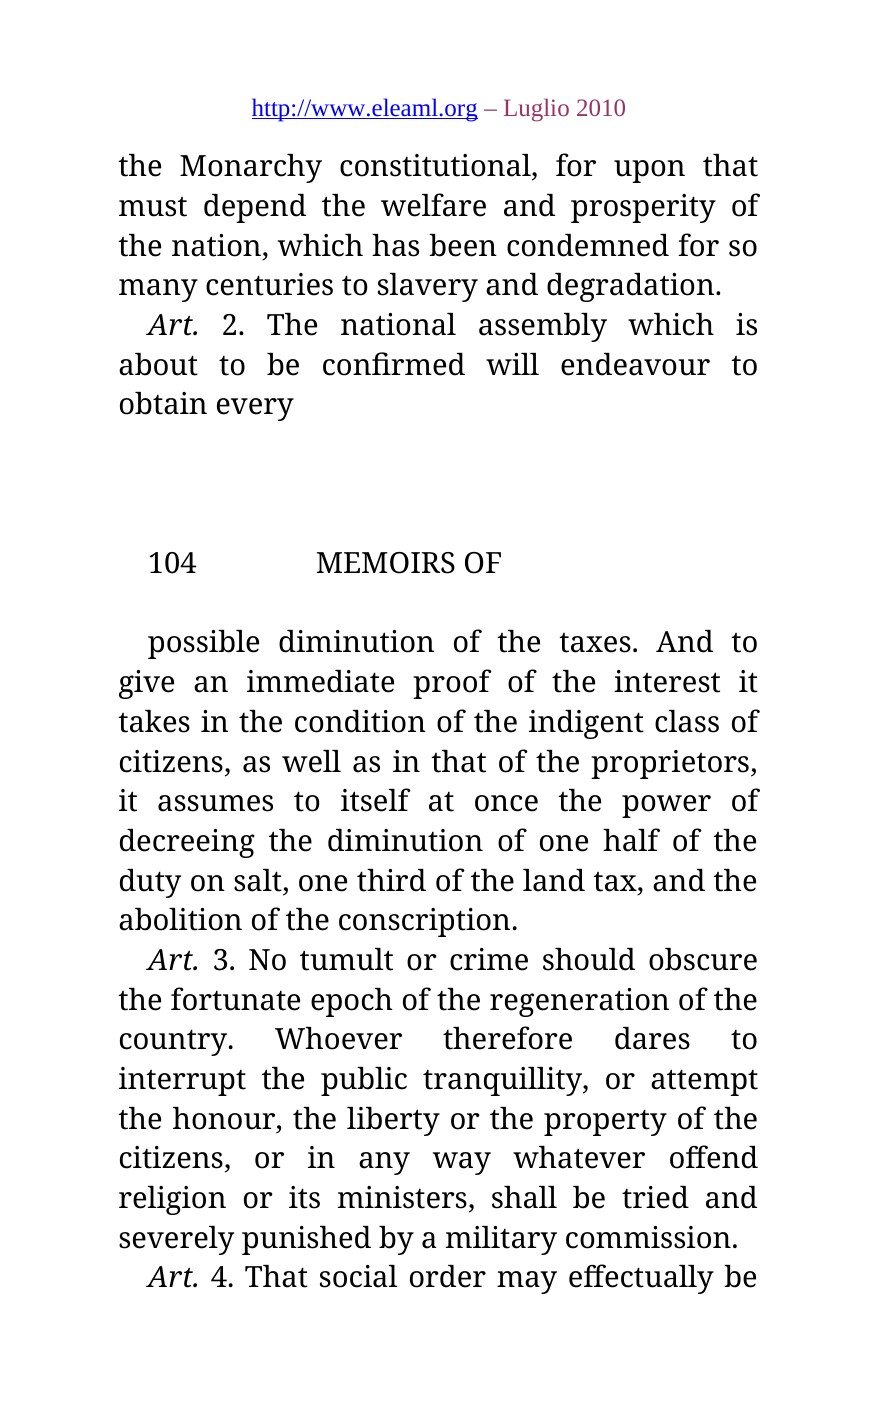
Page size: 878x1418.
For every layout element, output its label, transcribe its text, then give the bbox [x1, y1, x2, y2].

text Art. 3. No tumult or crime should obscure the fortunate epoch of the regeneration of the country. Whoever therefore dares to interrupt the public tranquillity, or attempt the honour, the liberty or the property of the citizens, or in any way whatever offend religion or its ministers, shall be tried and severely punished by a military commission. [118, 939, 759, 1257]
text Art. 4. That social order may effectually be [118, 1257, 759, 1296]
text the Monarchy constitutional, for upon that must depend the welfare and prosperity of the nation, which has been condemned for so many centuries to slavery and degradation. [118, 146, 759, 304]
text possible diminution of the taxes. And to give an immediate proof of the interest it takes in the condition of the indigent class of citizens, as well as in that of the proprietors, it assumes to itself at once the power of decreeing the diminution of one half of the duty on salt, one third of the land tax, and the abolition of the conscription. [118, 622, 759, 939]
text 104 MEMOIRS OF [118, 542, 759, 582]
text Art. 2. The national assembly which is about to be confirmed will endeavour to obtain every [118, 304, 759, 423]
